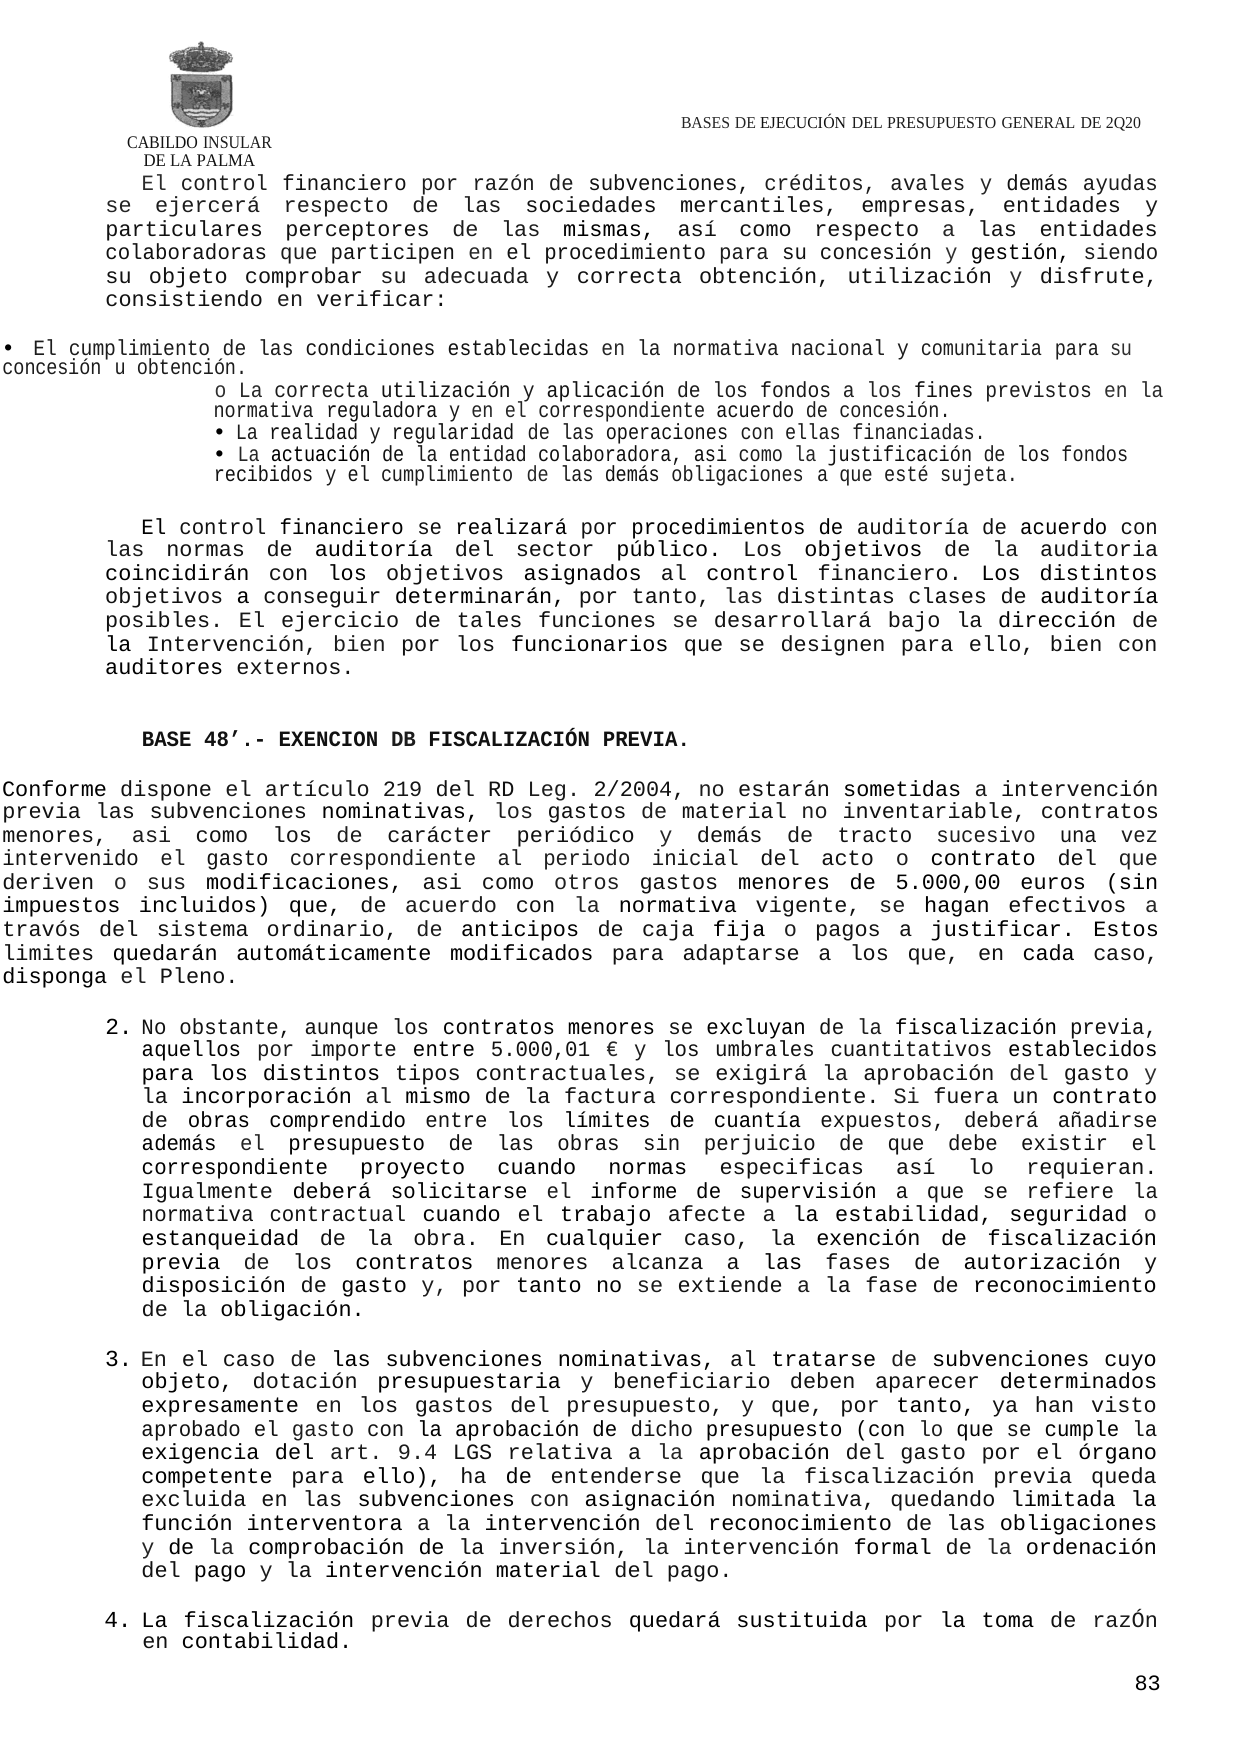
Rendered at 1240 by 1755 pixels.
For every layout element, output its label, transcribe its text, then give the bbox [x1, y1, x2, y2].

list La fiscalización previa de derechos quedará sustituida por la toma de razÓn en contabilidad. [104, 1608, 1158, 1655]
text El control financiero se realizará por procedimientos de auditoría de acuerdo con las normas de auditoría del sector público. Los objetivos de la auditoria coincidirán con los objetivos asignados al control financiero. Los distintos objetivos a conseguir determinarán, por tanto, las distintas clases de auditoría posibles. El ejercicio de tales funciones se desarrollará bajo la dirección de la Intervención, bien por los funcionarios que se designen para ello, bien con auditores externos. [105, 516, 1158, 681]
list El cumplimiento de las condiciones establecidas en la normativa nacional y comunitaria para su concesión u obtención. [1, 337, 1158, 381]
text o La correcta utilización y aplicación de los fondos a los fines previstos en la normativa reguladora y en el correspondiente acuerdo de concesión. [213, 381, 1237, 423]
subtitle BASE 48’.- EXENCION DB FISCALIZACIÓN PREVIA. [142, 728, 1237, 752]
list La actuación de la entidad colaboradora, asi como la justificación de los fondos recibidos y el cumplimiento de las demás obligaciones a que esté sujeta. [212, 444, 1156, 488]
list En el caso de las subvenciones nominativas, al tratarse de subvenciones cuyo objeto, dotación presupuestaria y beneficiario deben aparecer determinados expresamente en los gastos del presupuesto, y que, por tanto, ya han visto aprobado el gasto con la aprobación de dicho presupuesto (con lo que se cumple la exigencia del art. 9.4 LGS relativa a la aprobación del gasto por el órgano competente para ello), ha de entenderse que la fiscalización previa queda excluida en las subvenciones con asignación nominativa, quedando limitada la función interventora a la intervención del reconocimiento de las obligaciones y de la comprobación de la inversión, la intervención formal de la ordenación del pago y la intervención material del pago. [105, 1347, 1157, 1584]
list No obstante, aunque los contratos menores se excluyan de la fiscalización previa, aquellos por importe entre 5.000,01 € y los umbrales cuantitativos establecidos para los distintos tipos contractuales, se exigirá la aprobación del gasto y la incorporación al mismo de la factura correspondiente. Si fuera un contrato de obras comprendido entre los límites de cuantía expuestos, deberá añadirse además el presupuesto de las obras sin perjuicio de que debe existir el correspondiente proyecto cuando normas especificas así lo requieran. Igualmente deberá solicitarse el informe de supervisión a que se refiere la normativa contractual cuando el trabajo afecte a la estabilidad, seguridad o estanqueidad de la obra. En cualquier caso, la exención de fiscalización previa de los contratos menores alcanza a las fases de autorización y disposición de gasto y, por tanto no se extiende a la fase de reconocimiento de la obligación. [105, 1014, 1157, 1323]
list La realidad y regularidad de las operaciones con ellas financiadas. [212, 423, 1237, 444]
picture [168, 41, 234, 128]
text El control financiero por razón de subvenciones, créditos, avales y demás ayudas se ejercerá respecto de las sociedades mercantiles, empresas, entidades y particulares perceptores de las mismas, así como respecto a las entidades colaboradoras que participen en el procedimiento para su concesión y gestión, siendo su objeto comprobar su adecuada y correcta obtención, utilización y disfrute, consistiendo en verificar: [105, 172, 1158, 313]
list Conforme dispone el artículo 219 del RD Leg. 2/2004, no estarán sometidas a intervención previa las subvenciones nominativas, los gastos de material no inventariable, contratos menores, asi como los de carácter periódico y demás de tracto sucesivo una vez intervenido el gasto correspondiente al periodo inicial del acto o contrato del que deriven o sus modificaciones, asi como otros gastos menores de 5.000,00 euros (sin impuestos incluidos) que, de acuerdo con la normativa vigente, se hagan efectivos a travós del sistema ordinario, de anticipos de caja fija o pagos a justificar. Estos limites quedarán automáticamente modificados para adaptarse a los que, en cada caso, disponga el Pleno. [0, 777, 1159, 990]
